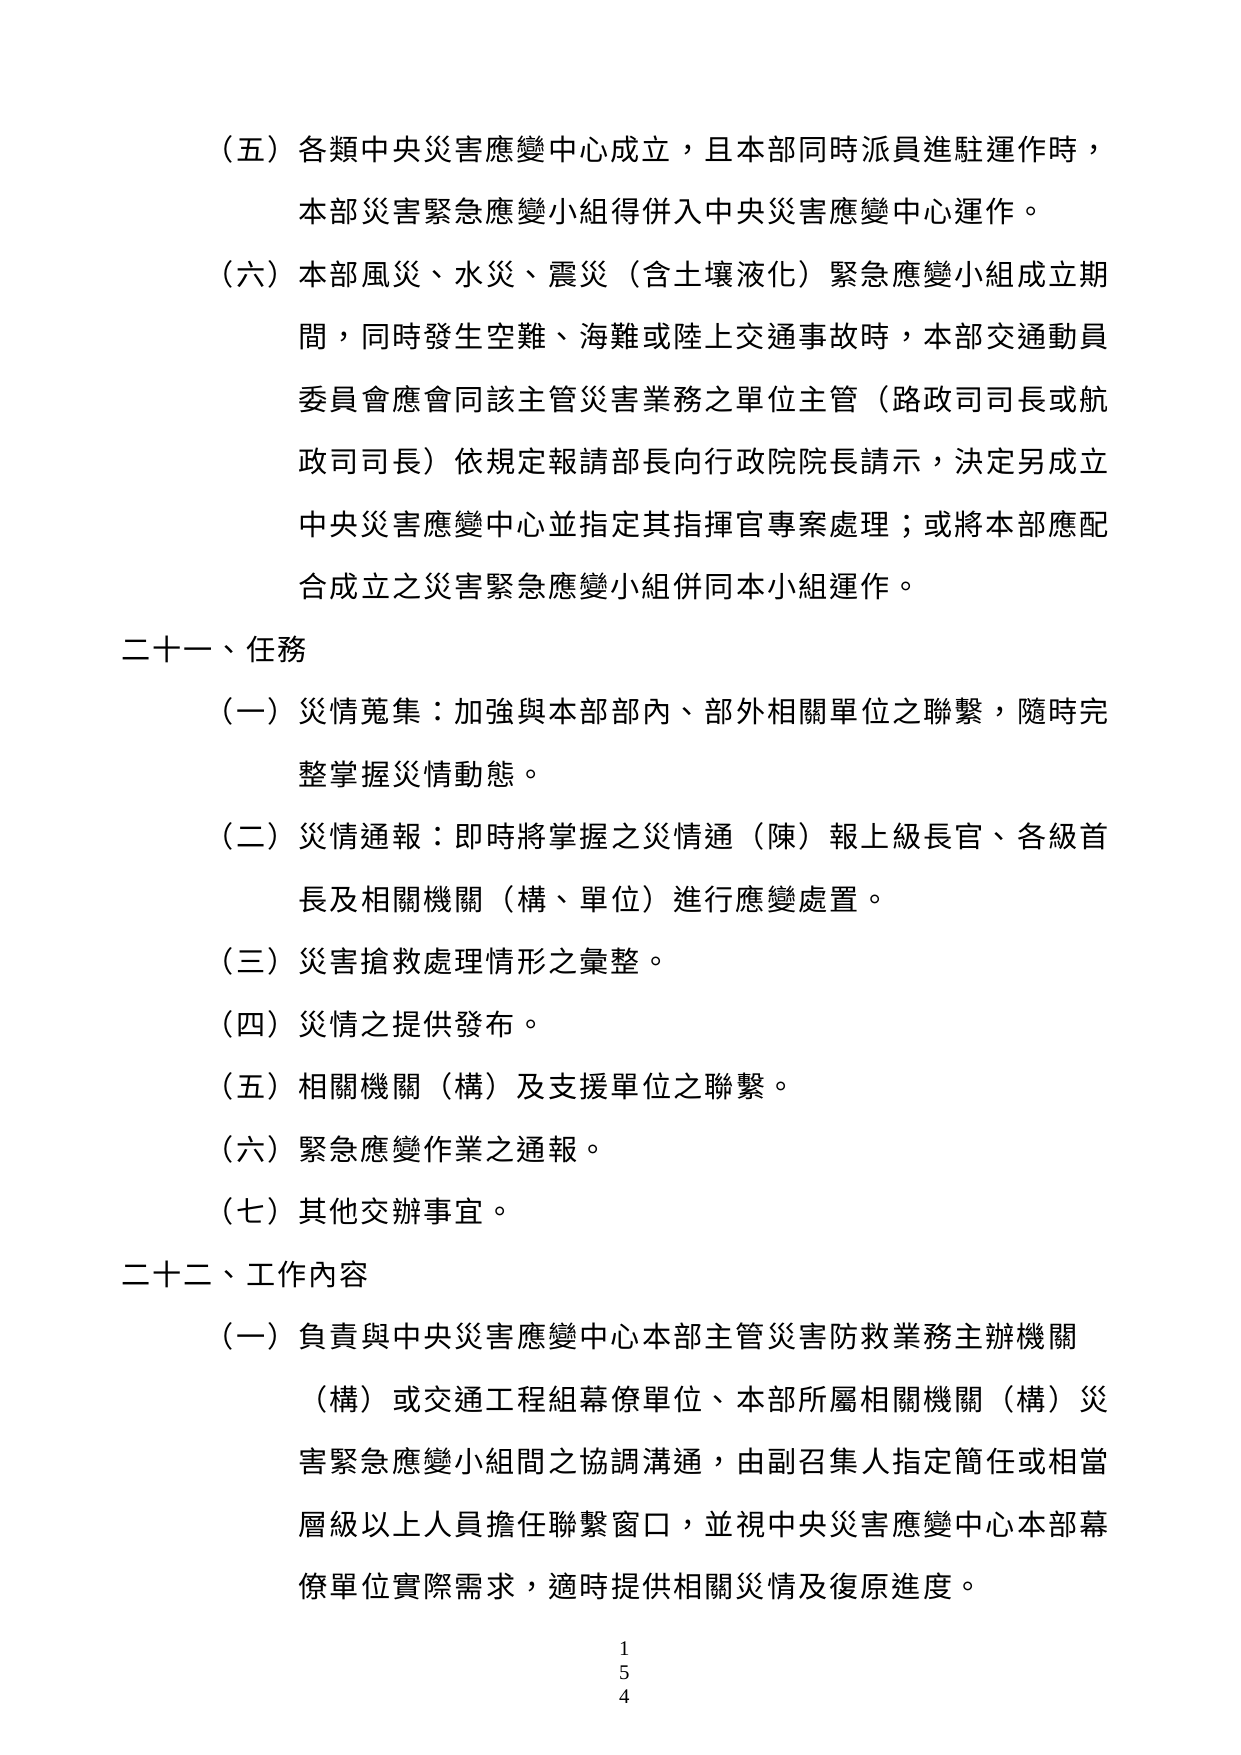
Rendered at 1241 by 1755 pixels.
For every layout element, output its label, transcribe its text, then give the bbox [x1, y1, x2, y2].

text （五）各類中央災害應變中心成立，且本部同時派員進駐運作時，本部災害緊急應變小組得併入中央災害應變中心運作。 [195, 106, 1120, 231]
text （三）災害搶救處理情形之彙整。 [195, 918, 1120, 981]
text 二十一、任務 [120, 606, 1120, 668]
text （六）緊急應變作業之通報。 [195, 1106, 1120, 1168]
text （七）其他交辦事宜。 [195, 1168, 1120, 1231]
text （一）負責與中央災害應變中心本部主管災害防救業務主辦機關（構）或交通工程組幕僚單位、本部所屬相關機關（構）災害緊急應變小組間之協調溝通，由副召集人指定簡任或相當層級以上人員擔任聯繫窗口，並視中央災害應變中心本部幕僚單位實際需求，適時提供相關災情及復原進度。 [195, 1293, 1120, 1606]
text （四）災情之提供發布。 [195, 981, 1120, 1043]
text （二）災情通報：即時將掌握之災情通（陳）報上級長官、各級首長及相關機關（構、單位）進行應變處置。 [195, 793, 1120, 918]
text 二十二、工作內容 [120, 1231, 1120, 1293]
text （六）本部風災、水災、震災（含土壤液化）緊急應變小組成立期間，同時發生空難、海難或陸上交通事故時，本部交通動員委員會應會同該主管災害業務之單位主管（路政司司長或航政司司長）依規定報請部長向行政院院長請示，決定另成立中央災害應變中心並指定其指揮官專案處理；或將本部應配合成立之災害緊急應變小組併同本小組運作。 [195, 231, 1120, 606]
text （五）相關機關（構）及支援單位之聯繫。 [195, 1043, 1120, 1106]
text （一）災情蒐集：加強與本部部內、部外相關單位之聯繫，隨時完整掌握災情動態。 [195, 668, 1120, 793]
